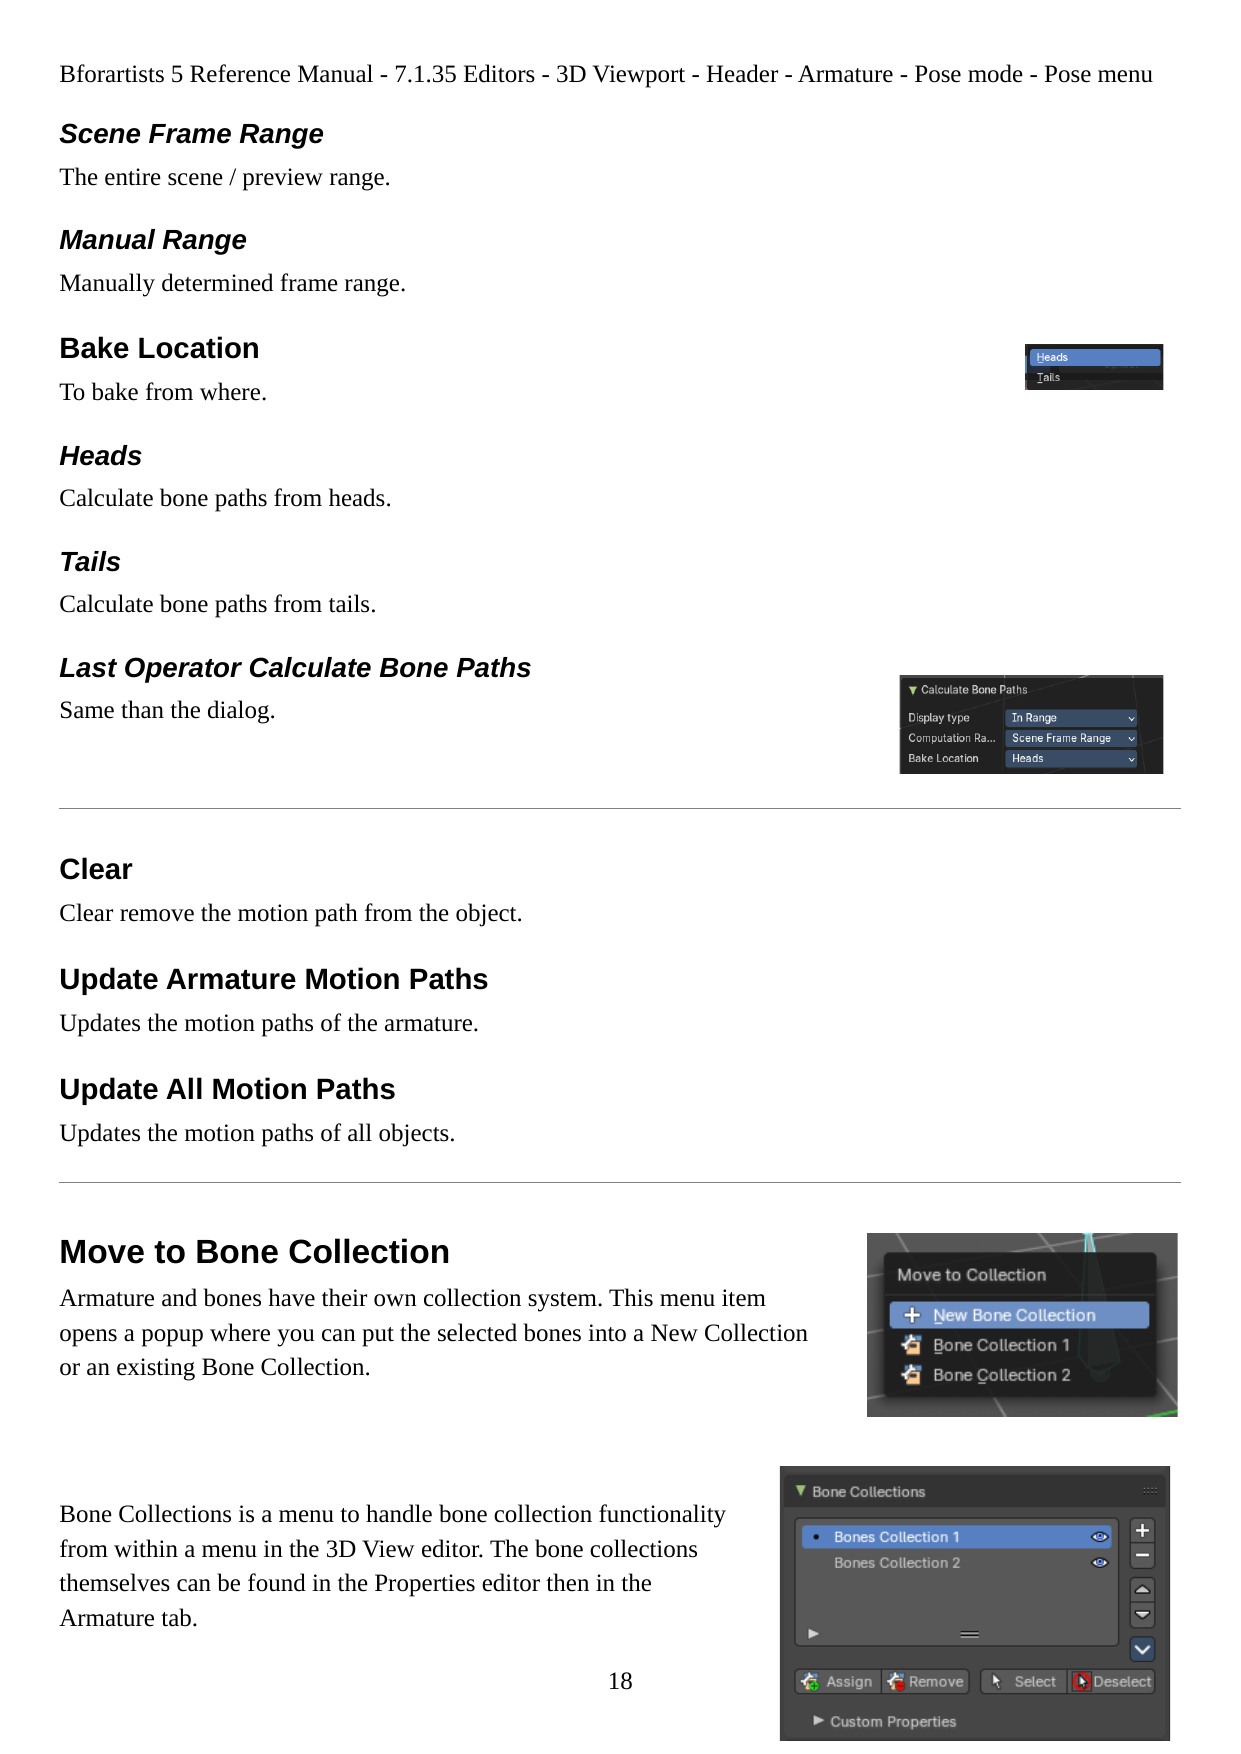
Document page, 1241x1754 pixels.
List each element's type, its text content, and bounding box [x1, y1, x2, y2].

picture [867, 1233, 1178, 1417]
subtitle Move to Bone Collection [59, 1232, 1181, 1271]
subtitle Manual Range [59, 223, 1181, 255]
text The entire scene / preview range. [59, 162, 1181, 190]
subtitle Update Armature Motion Paths [59, 962, 1181, 996]
subtitle Last Operator Calculate Bone Paths [59, 651, 1181, 683]
text Clear remove the motion path from the object. [59, 898, 1181, 927]
picture [779, 1466, 1171, 1741]
text Calculate bone paths from heads. [59, 483, 1181, 512]
text Bone Collections is a menu to handle bone collection functionality from within a menu in the 3D View editor. The bone collections themselves can be found in the Properties editor then in the Armature tab. [59, 1499, 779, 1632]
picture [899, 675, 1164, 774]
text [1164, 695, 1181, 724]
subtitle Clear [59, 852, 1181, 886]
subtitle Bake Location [59, 331, 1181, 365]
picture [1025, 344, 1164, 390]
text Same than the dialog. [59, 695, 899, 724]
text Updates the motion paths of all objects. [59, 1118, 1181, 1147]
text Armature and bones have their own collection system. This menu item opens a popup where you can put the selected bones into a New Collection or an existing Bone Collection. [59, 1283, 867, 1381]
subtitle Scene Frame Range [59, 117, 1181, 149]
subtitle Heads [59, 439, 1181, 471]
text To bake from where. [59, 377, 1181, 406]
subtitle Update All Motion Paths [59, 1072, 1181, 1106]
text Updates the motion paths of the armature. [59, 1008, 1181, 1037]
text Manually determined frame range. [59, 268, 1181, 296]
subtitle Tails [59, 545, 1181, 577]
text Calculate bone paths from tails. [59, 589, 1181, 618]
